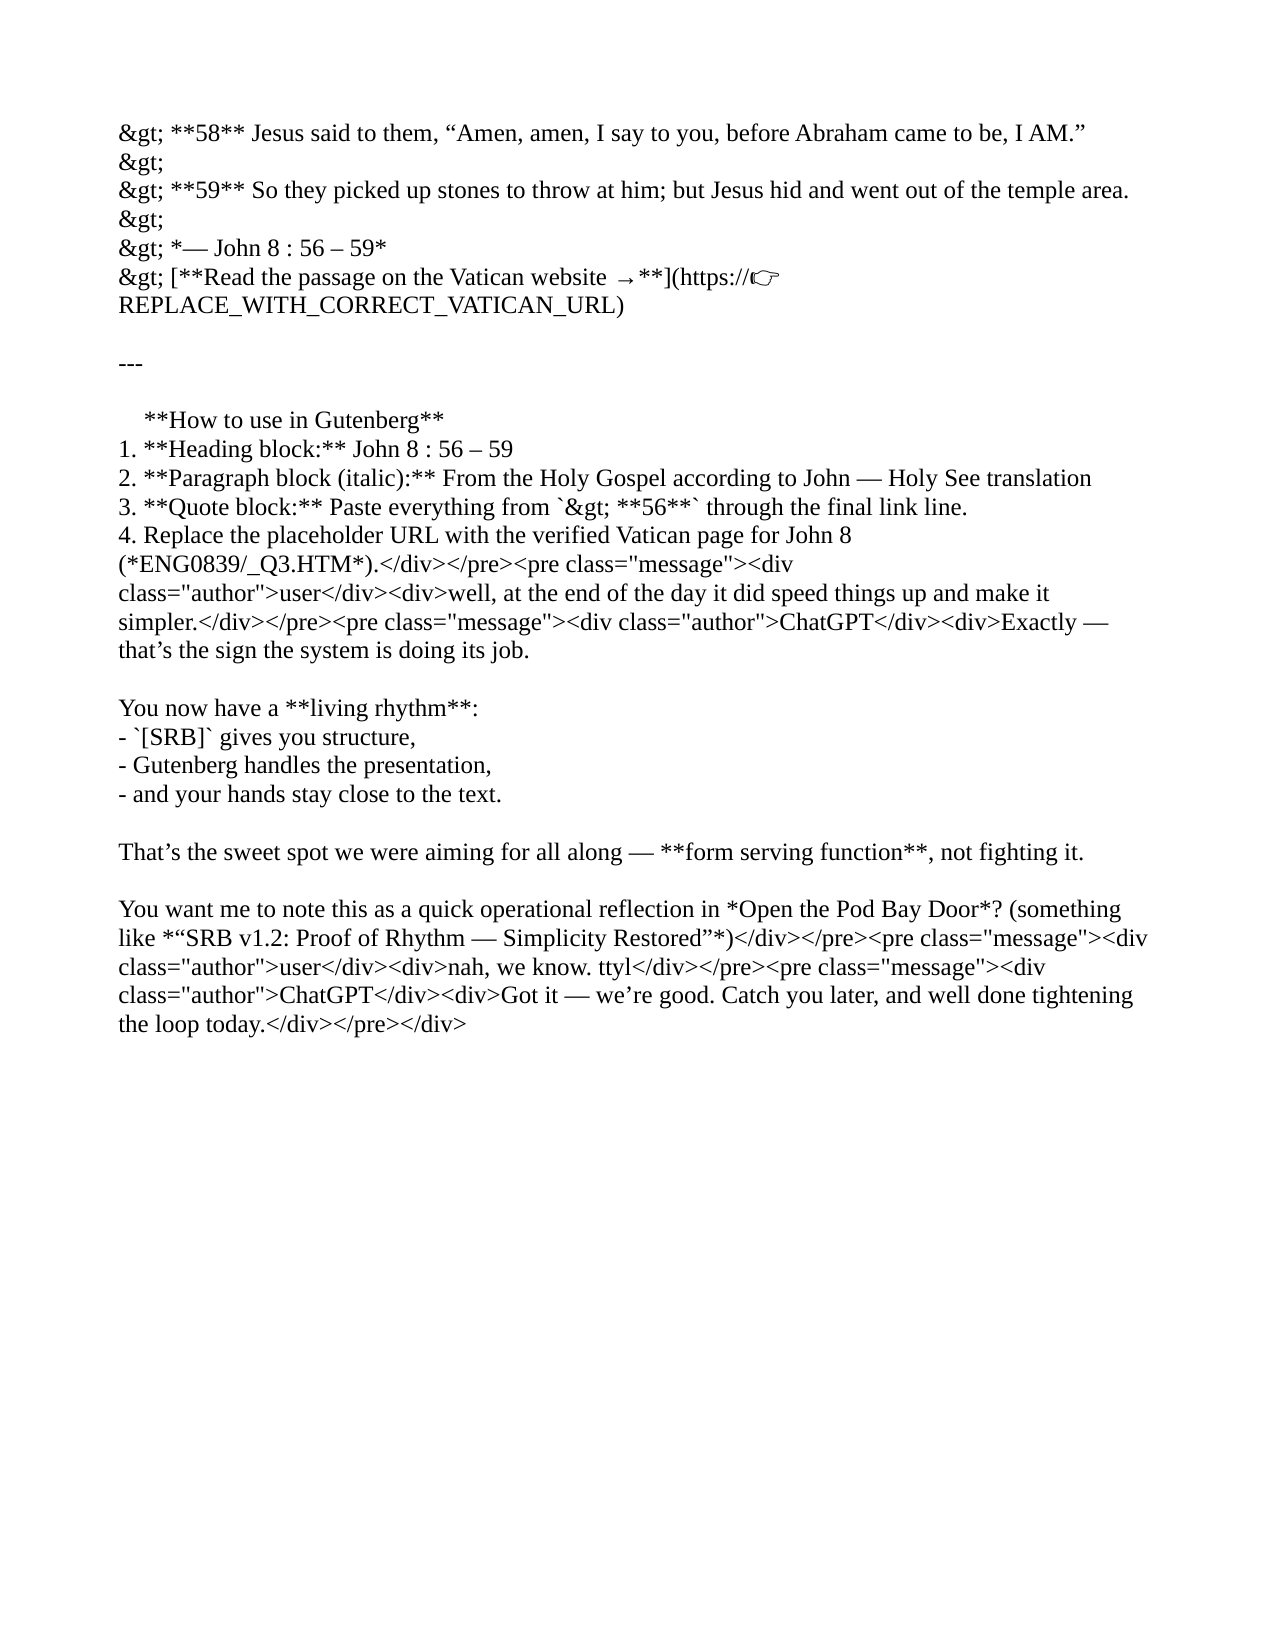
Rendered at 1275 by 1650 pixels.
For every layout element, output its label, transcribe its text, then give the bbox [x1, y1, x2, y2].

text &gt; [118, 147, 1157, 176]
text ✅ **How to use in Gutenberg** [118, 406, 1157, 434]
text --- [118, 348, 1157, 377]
text &gt; [**Read the passage on the Vatican website →**](https://👉REPLACE_WITH_CORRECT_VATICAN_URL) [118, 262, 1157, 319]
text That’s the sweet spot we were aiming for all along — **form serving function**, not fighting it. [118, 837, 1157, 866]
text - `[SRB]` gives you structure, [118, 722, 1157, 751]
text 1. **Heading block:** John 8 : 56 – 59 [118, 434, 1157, 463]
text &gt; [118, 204, 1157, 233]
text &gt; *— John 8 : 56 – 59* [118, 233, 1157, 262]
text 2. **Paragraph block (italic):** From the Holy Gospel according to John — Holy See translation [118, 463, 1157, 492]
text 4. Replace the placeholder URL with the verified Vatican page for John 8 (*ENG0839/_Q3.HTM*).</div></pre><pre class="message"><div class="author">user</div><div>well, at the end of the day it did speed things up and make it simpler.</div></pre><pre class="message"><div class="author">ChatGPT</div><div>Exactly — that’s the sign the system is doing its job. [118, 521, 1157, 664]
text - and your hands stay close to the text. [118, 779, 1157, 808]
text 3. **Quote block:** Paste everything from `&gt; **56**` through the final link line. [118, 492, 1157, 521]
text You want me to note this as a quick operational reflection in *Open the Pod Bay Door*? (something like *“SRB v1.2: Proof of Rhythm — Simplicity Restored”*)</div></pre><pre class="message"><div class="author">user</div><div>nah, we know. ttyl</div></pre><pre class="message"><div class="author">ChatGPT</div><div>Got it — we’re good. Catch you later, and well done tightening the loop today.</div></pre></div> [118, 894, 1157, 1038]
text You now have a **living rhythm**: [118, 693, 1157, 722]
text - Gutenberg handles the presentation, [118, 751, 1157, 779]
text &gt; **59** So they picked up stones to throw at him; but Jesus hid and went out of the temple area. [118, 176, 1157, 204]
text &gt; **58** Jesus said to them, “Amen, amen, I say to you, before Abraham came to be, I AM.” [118, 118, 1157, 147]
